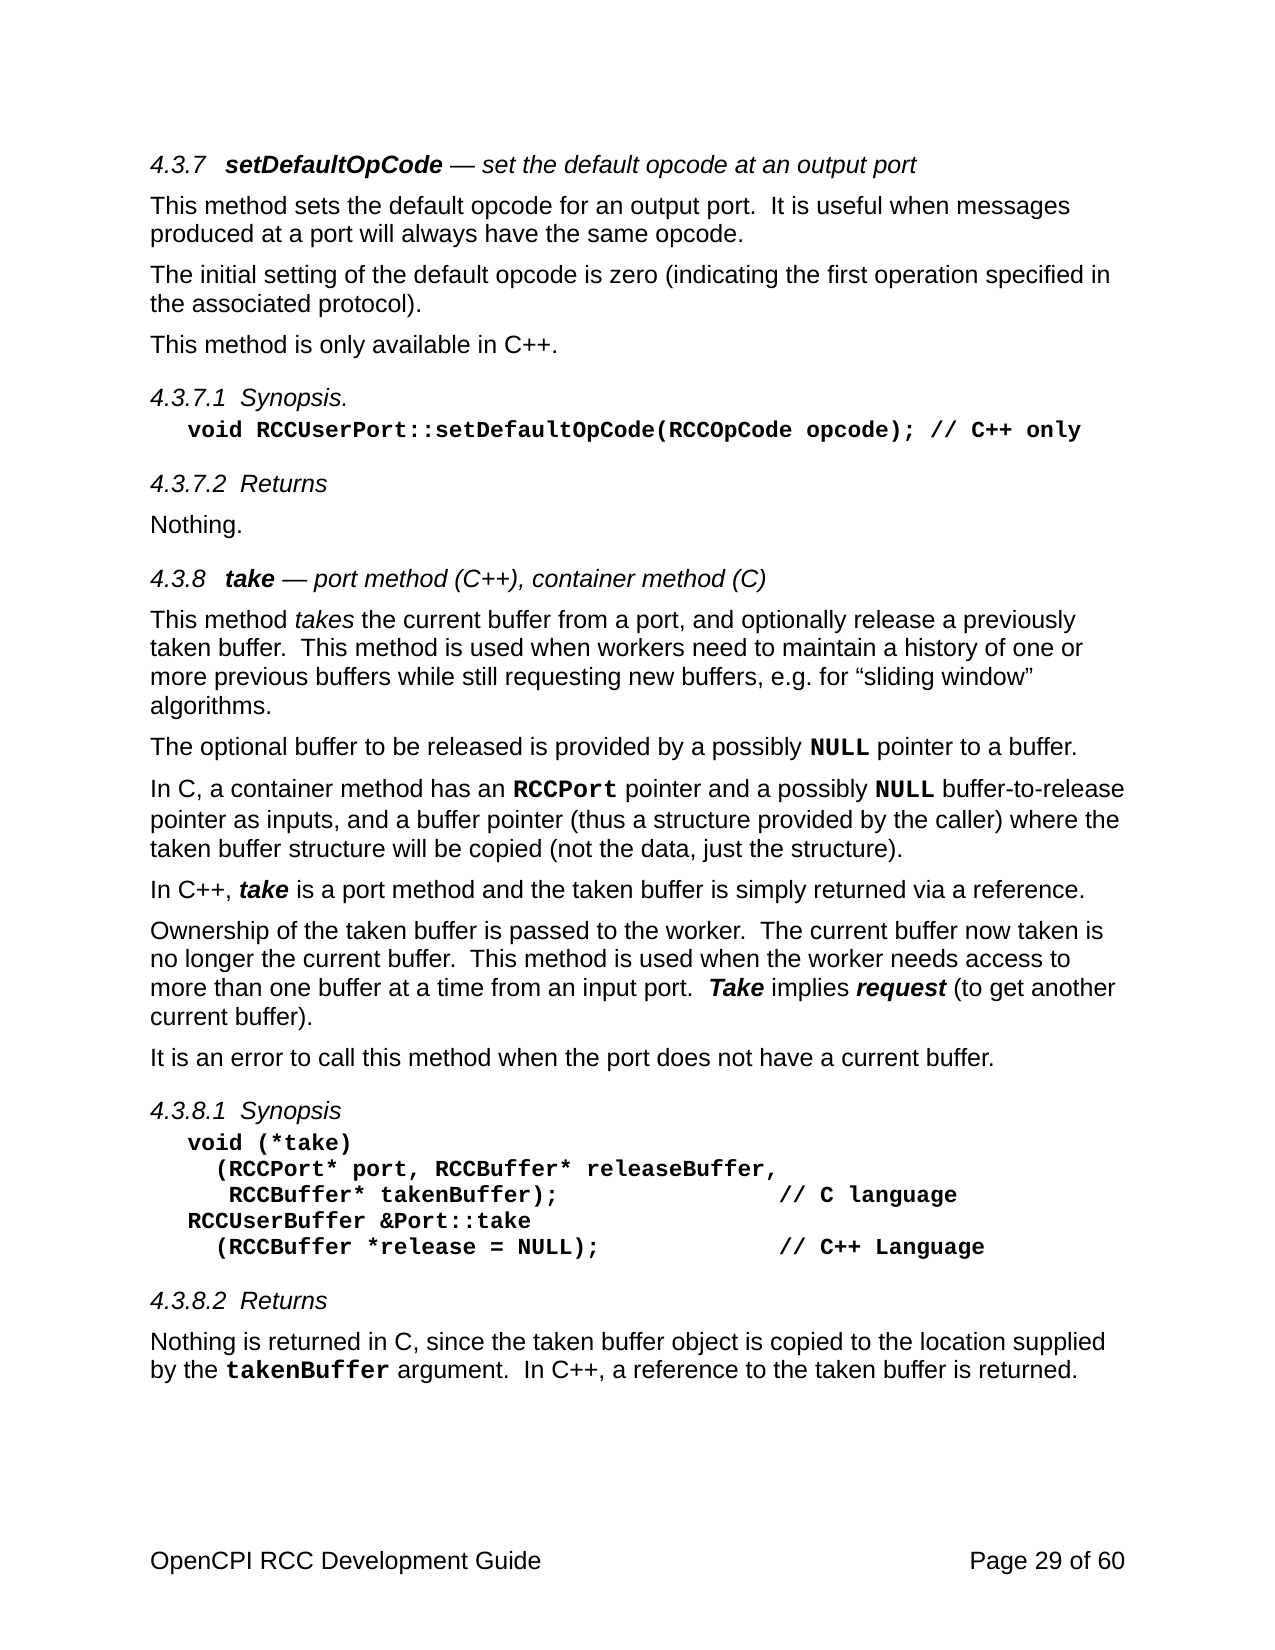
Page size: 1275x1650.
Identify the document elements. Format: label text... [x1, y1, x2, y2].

subtitle setDefaultOpCode — set the default opcode at an output port [150, 150, 1125, 179]
text Nothing. [150, 510, 1125, 539]
text This method takes the current buffer from a port, and optionally release a previously taken buffer. This method is used when workers need to maintain a history of one or more previous buffers while still requesting new buffers, e.g. for “sliding window” algorithms. [150, 604, 1125, 719]
subtitle take — port method (C++), container method (C) [150, 564, 1125, 593]
subtitle Returns [150, 1286, 1125, 1315]
text The initial setting of the default opcode is zero (indicating the first operation specified in the associated protocol). [150, 260, 1125, 318]
text This method sets the default opcode for an output port. It is useful when messages produced at a port will always have the same opcode. [150, 191, 1125, 248]
text In C, a container method has an RCCPort pointer and a possibly NULL buffer-to-release pointer as inputs, and a buffer pointer (thus a structure provided by the caller) where the taken buffer structure will be copied (not the data, just the structure). [150, 774, 1125, 863]
text It is an error to call this method when the port does not have a current buffer. [150, 1043, 1125, 1071]
text This method is only available in C++. [150, 330, 1125, 358]
text In C++, take is a port method and the taken buffer is simply returned via a reference. [150, 875, 1125, 904]
subtitle Returns [150, 469, 1125, 498]
text void RCCUserPort::setDefaultOpCode(RCCOpCode opcode); // C++ only [187, 418, 1125, 444]
text Ownership of the taken buffer is passed to the worker. The current buffer now taken is no longer the current buffer. This method is used when the worker needs access to more than one buffer at a time from an input port. Take implies request (to get another current buffer). [150, 916, 1125, 1031]
subtitle Synopsis. [150, 383, 1125, 412]
text The optional buffer to be released is provided by a possibly NULL pointer to a buffer. [150, 732, 1125, 762]
subtitle Synopsis [150, 1096, 1125, 1125]
text Nothing is returned in C, since the taken buffer object is copied to the location supplied by the takenBuffer argument. In C++, a reference to the taken buffer is returned. [150, 1327, 1125, 1386]
text void (*take) (RCCPort* port, RCCBuffer* releaseBuffer, RCCBuffer* takenBuffer); // C language RCCUserBuffer &Port::take (RCCBuffer *release = NULL); // C++ Language [187, 1131, 1125, 1261]
